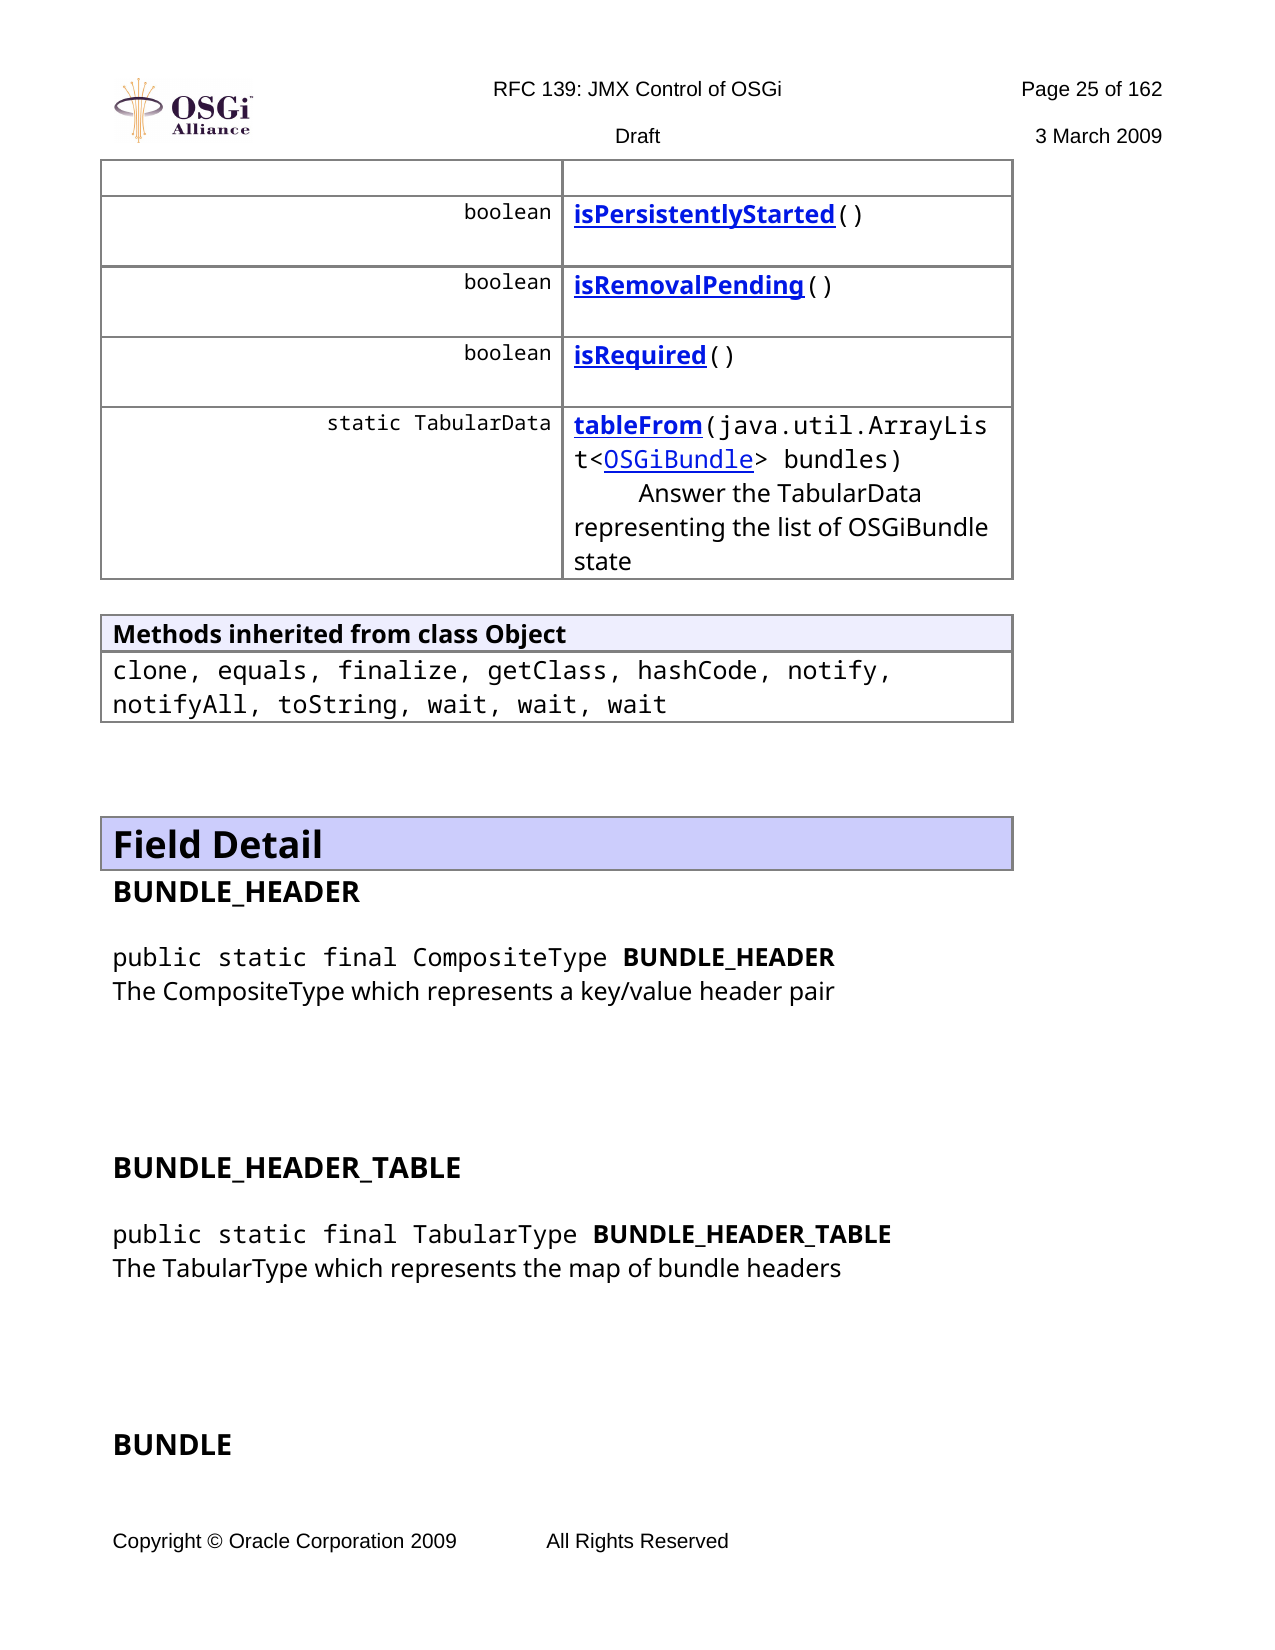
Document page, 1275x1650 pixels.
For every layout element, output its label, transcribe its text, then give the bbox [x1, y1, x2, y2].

table_header Methods inherited from class Object [102, 616, 1011, 650]
text The TabularType which represents the map of bundle headers [112, 1251, 1162, 1285]
table_cell boolean [102, 268, 561, 336]
text public static final TabularType BUNDLE_HEADER_TABLE [112, 1217, 1162, 1251]
text The CompositeType which represents a key/value header pair [112, 974, 1162, 1008]
table_cell isRemovalPending() [564, 268, 1011, 336]
table_cell boolean [102, 338, 561, 406]
picture [114, 78, 254, 143]
table_cell tableFrom(java.util.ArrayList<OSGiBundle> bundles) Answer the TabularData representing the list of OSGiBundle state [564, 408, 1011, 578]
table_header Field Detail [102, 818, 1011, 869]
text BUNDLE_HEADER [112, 871, 1162, 911]
table_cell isPersistentlyStarted() [564, 197, 1011, 265]
text BUNDLE [112, 1424, 1162, 1464]
table_cell isRequired() [564, 338, 1011, 406]
table_cell [564, 161, 1011, 195]
text BUNDLE_HEADER_TABLE [112, 1148, 1162, 1187]
table_cell [102, 161, 561, 195]
table_cell static TabularData [102, 408, 561, 578]
text public static final CompositeType BUNDLE_HEADER [112, 940, 1162, 974]
table_cell boolean [102, 197, 561, 265]
table_cell clone, equals, finalize, getClass, hashCode, notify, notifyAll, toString, wait, wait, wait [102, 653, 1011, 721]
